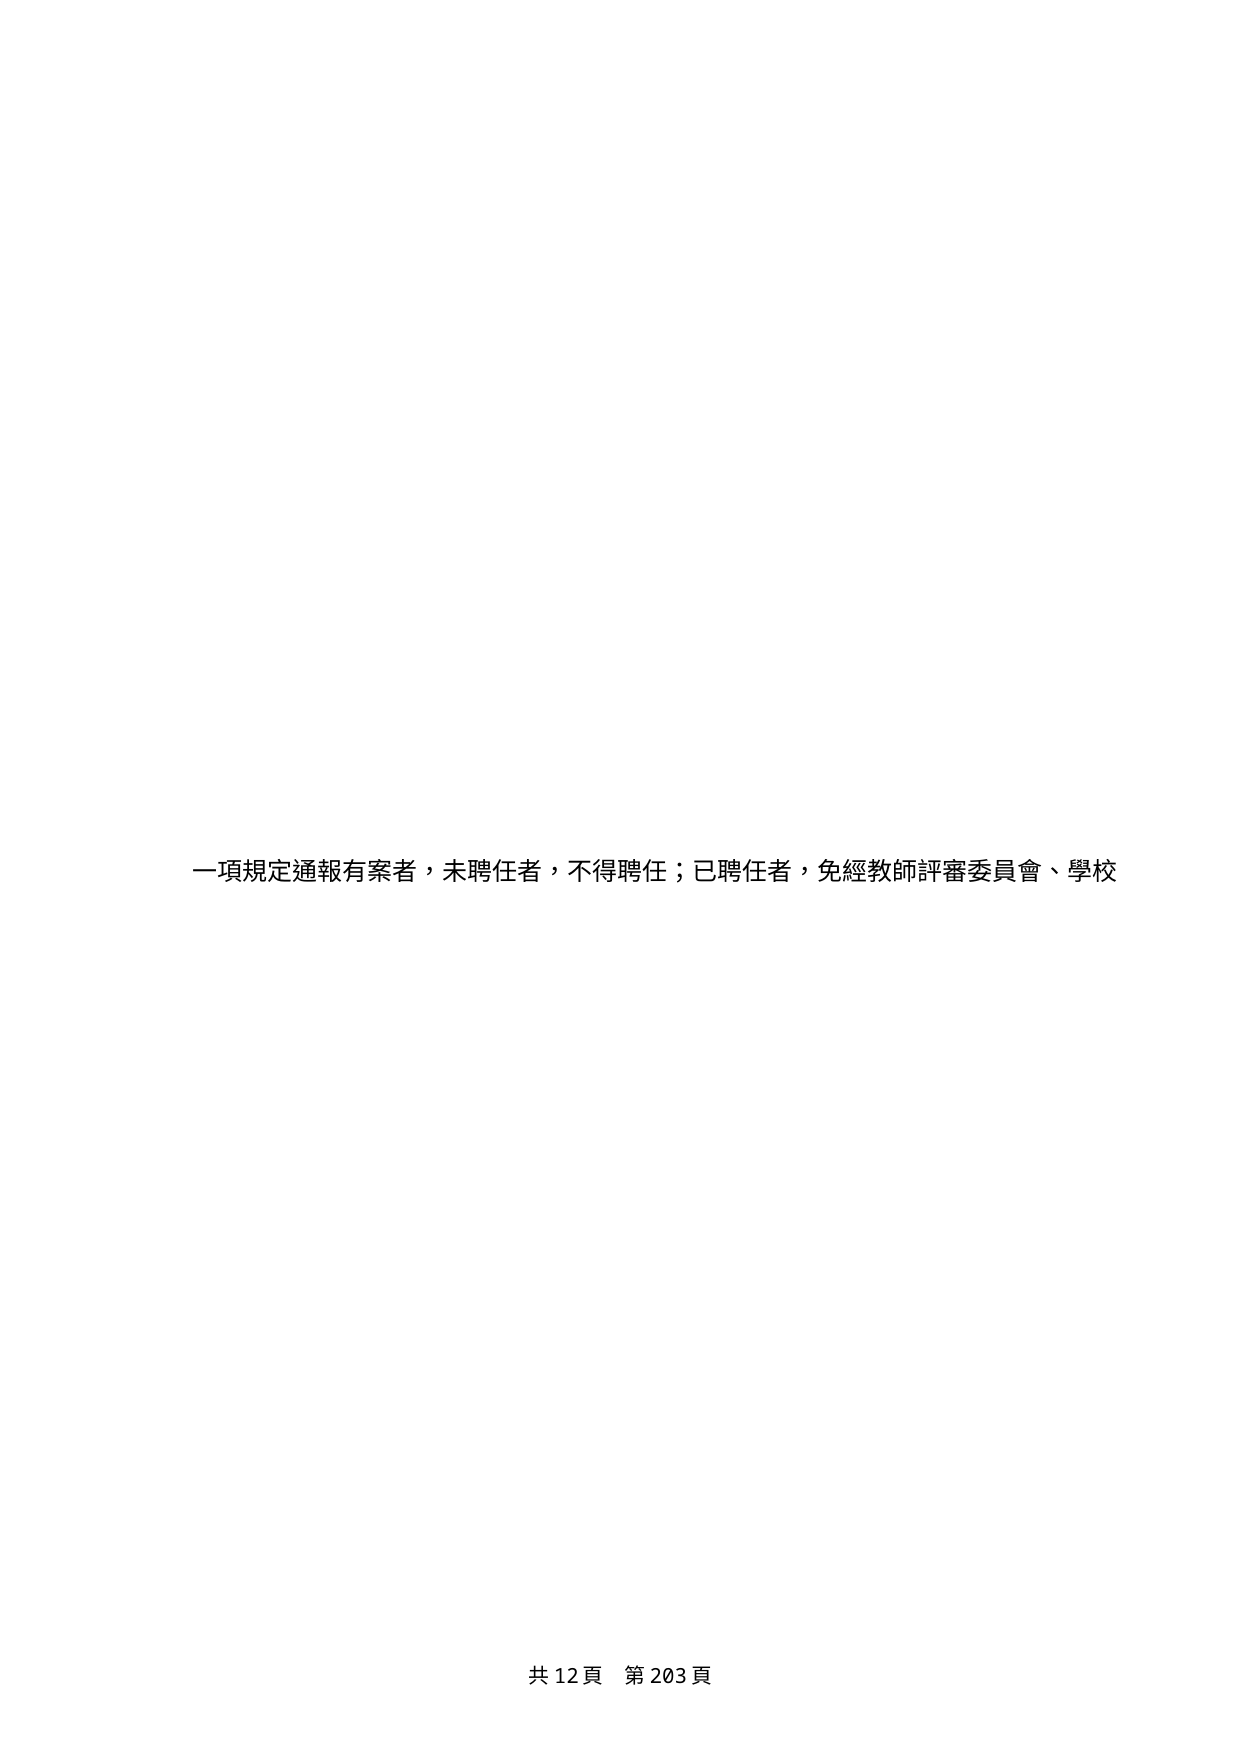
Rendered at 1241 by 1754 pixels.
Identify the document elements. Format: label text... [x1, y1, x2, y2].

text 一項規定通報有案者，未聘任者，不得聘任；已聘任者，免經教師評審委員會、學校 [192, 828, 1122, 891]
